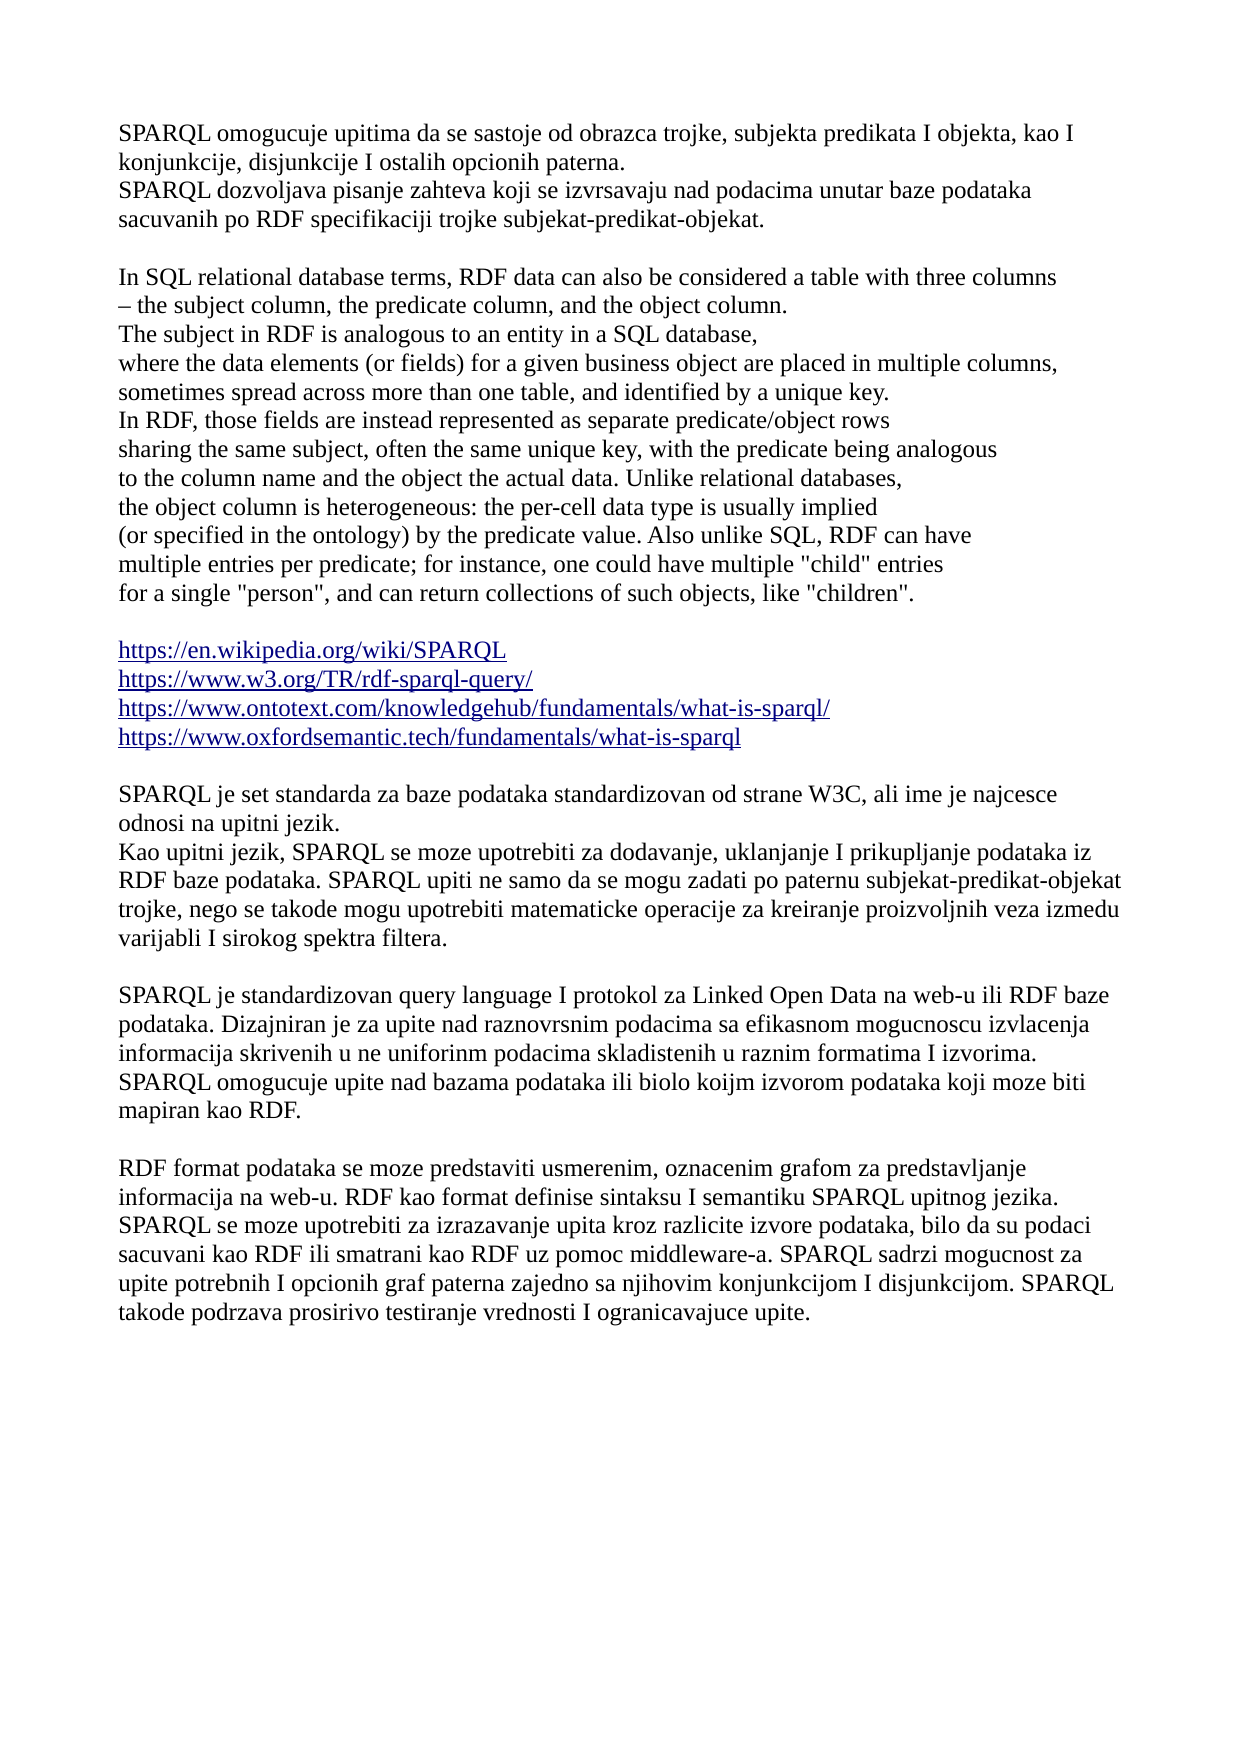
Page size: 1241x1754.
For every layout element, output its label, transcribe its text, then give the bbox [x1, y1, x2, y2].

text https://www.w3.org/TR/rdf-sparql-query/ [118, 664, 1122, 693]
text In SQL relational database terms, RDF data can also be considered a table with three columns [118, 262, 1122, 291]
text (or specified in the ontology) by the predicate value. Also unlike SQL, RDF can have [118, 521, 1122, 549]
text – the subject column, the predicate column, and the object column. [118, 291, 1122, 319]
text SPARQL je set standarda za baze podataka standardizovan od strane W3C, ali ime je najcesce odnosi na upitni jezik. [118, 779, 1122, 837]
text https://www.ontotext.com/knowledgehub/fundamentals/what-is-sparql/ [118, 693, 1122, 722]
text SPARQL omogucuje upitima da se sastoje od obrazca trojke, subjekta predikata I objekta, kao I konjunkcije, disjunkcije I ostalih opcionih paterna. [118, 118, 1122, 176]
text In RDF, those fields are instead represented as separate predicate/object rows [118, 406, 1122, 434]
text The subject in RDF is analogous to an entity in a SQL database, [118, 319, 1122, 348]
text for a single "person", and can return collections of such objects, like "children". [118, 578, 1122, 607]
text https://en.wikipedia.org/wiki/SPARQL [118, 636, 1122, 664]
text to the column name and the object the actual data. Unlike relational databases, [118, 463, 1122, 492]
text sometimes spread across more than one table, and identified by a unique key. [118, 377, 1122, 406]
text where the data elements (or fields) for a given business object are placed in multiple columns, [118, 348, 1122, 377]
text https://www.oxfordsemantic.tech/fundamentals/what-is-sparql [118, 722, 1122, 751]
text SPARQL dozvoljava pisanje zahteva koji se izvrsavaju nad podacima unutar baze podataka sacuvanih po RDF specifikaciji trojke subjekat-predikat-objekat. [118, 176, 1122, 233]
text Kao upitni jezik, SPARQL se moze upotrebiti za dodavanje, uklanjanje I prikupljanje podataka iz RDF baze podataka. SPARQL upiti ne samo da se mogu zadati po paternu subjekat-predikat-objekat trojke, nego se takode mogu upotrebiti matematicke operacije za kreiranje proizvoljnih veza izmedu varijabli I sirokog spektra filtera. [118, 837, 1122, 952]
text sharing the same subject, often the same unique key, with the predicate being analogous [118, 434, 1122, 463]
text RDF format podataka se moze predstaviti usmerenim, oznacenim grafom za predstavljanje informacija na web-u. RDF kao format definise sintaksu I semantiku SPARQL upitnog jezika. SPARQL se moze upotrebiti za izrazavanje upita kroz razlicite izvore podataka, bilo da su podaci sacuvani kao RDF ili smatrani kao RDF uz pomoc middleware-a. SPARQL sadrzi mogucnost za upite potrebnih I opcionih graf paterna zajedno sa njihovim konjunkcijom I disjunkcijom. SPARQL takode podrzava prosirivo testiranje vrednosti I ogranicavajuce upite. [118, 1153, 1122, 1326]
text SPARQL je standardizovan query language I protokol za Linked Open Data na web-u ili RDF baze podataka. Dizajniran je za upite nad raznovrsnim podacima sa efikasnom mogucnoscu izvlacenja informacija skrivenih u ne uniforinm podacima skladistenih u raznim formatima I izvorima. SPARQL omogucuje upite nad bazama podataka ili biolo koijm izvorom podataka koji moze biti mapiran kao RDF. [118, 981, 1122, 1124]
text the object column is heterogeneous: the per-cell data type is usually implied [118, 492, 1122, 521]
text multiple entries per predicate; for instance, one could have multiple "child" entries [118, 549, 1122, 578]
